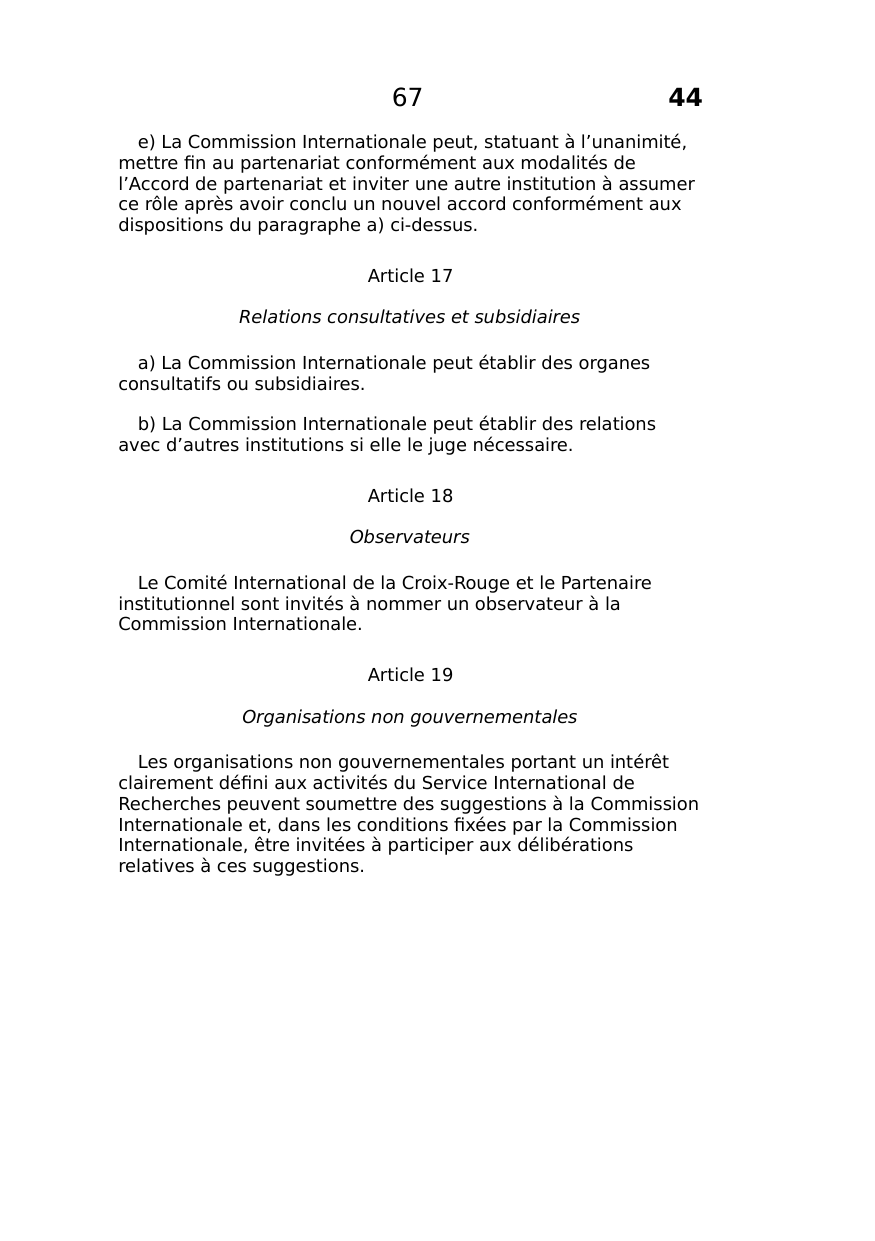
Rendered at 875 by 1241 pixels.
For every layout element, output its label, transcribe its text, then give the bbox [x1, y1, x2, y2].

text a) La Commission Internationale peut établir des organes consultatifs ou subsidiaires. [118, 353, 703, 394]
text Le Comité International de la Croix-Rouge et le Partenaire institutionnel sont invités à nommer un observateur à la Commission Internationale. [118, 573, 703, 635]
subtitle Article 19 Organisations non gouvernementales [118, 665, 703, 727]
text Les organisations non gouvernementales portant un intérêt clairement défini aux activités du Service International de Recherches peuvent soumettre des suggestions à la Commission Internationale et, dans les conditions fixées par la Commission Internationale, être invitées à participer aux délibérations relatives à ces suggestions. [118, 752, 703, 877]
text b) La Commission Internationale peut établir des relations avec d’autres institutions si elle le juge nécessaire. [118, 414, 703, 456]
subtitle Article 17 Relations consultatives et subsidiaires [118, 266, 703, 328]
text e) La Commission Internationale peut, statuant à l’unanimité, mettre fin au partenariat conformément aux modalités de l’Accord de partenariat et inviter une autre institution à assumer ce rôle après avoir conclu un nouvel accord conformément aux dispositions du paragraphe a) ci-dessus. [118, 132, 703, 236]
subtitle Article 18 Observateurs [118, 486, 703, 548]
